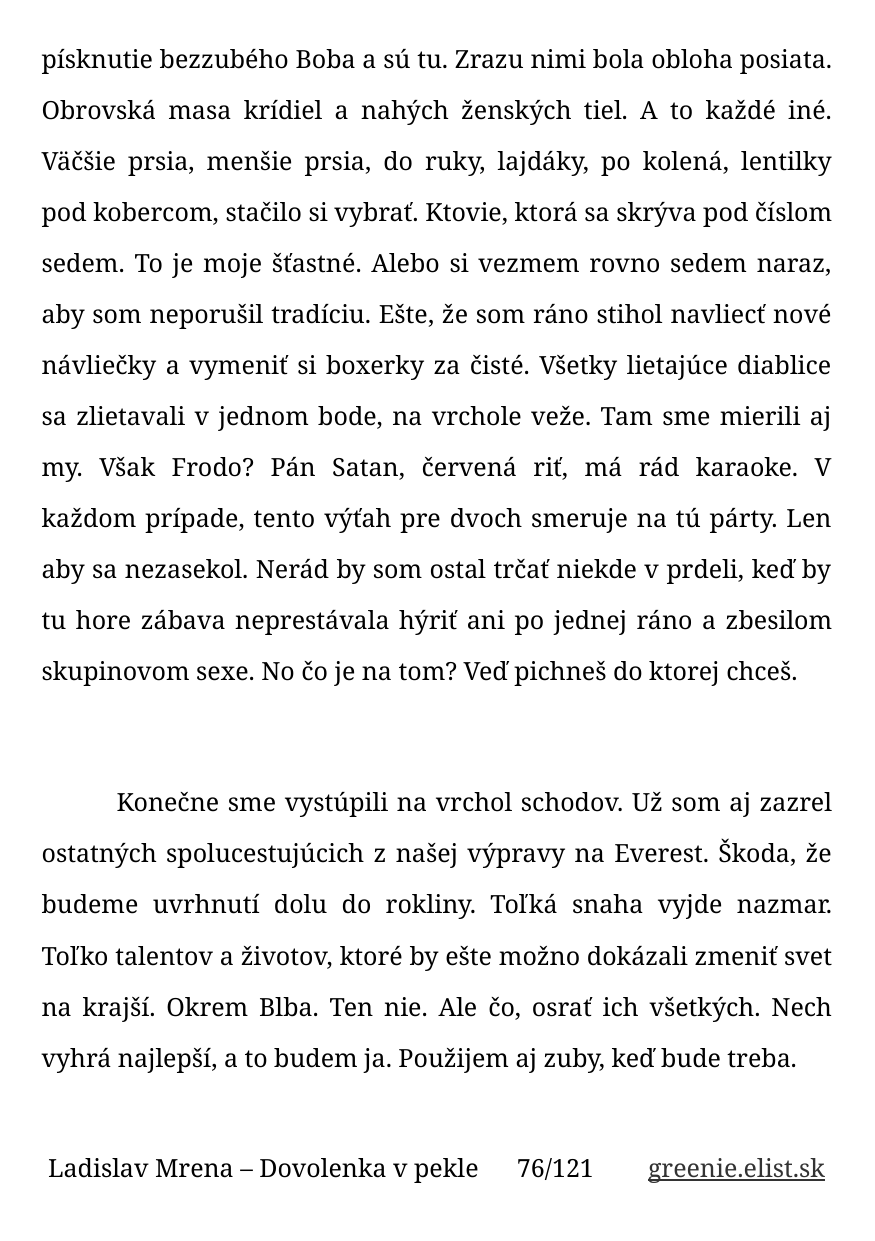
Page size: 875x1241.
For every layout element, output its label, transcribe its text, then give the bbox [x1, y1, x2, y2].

text Konečne sme vystúpili na vrchol schodov. Už som aj zazrel ostatných spolucestujúcich z našej výpravy na Everest. Škoda, že budeme uvrhnutí dolu do rokliny. Toľká snaha vyjde nazmar. Toľko talentov a životov, ktoré by ešte možno dokázali zmeniť svet na krajší. Okrem Blba. Ten nie. Ale čo, osrať ich všetkých. Nech vyhrá najlepší, a to budem ja. Použijem aj zuby, keď bude treba. [41, 785, 833, 1074]
text písknutie bezzubého Boba a sú tu. Zrazu nimi bola obloha posiata. Obrovská masa krídiel a nahých ženských tiel. A to každé iné. Väčšie prsia, menšie prsia, do ruky, lajdáky, po kolená, lentilky pod kobercom, stačilo si vybrať. Ktovie, ktorá sa skrýva pod číslom sedem. To je moje šťastné. Alebo si vezmem rovno sedem naraz, aby som neporušil tradíciu. Ešte, že som ráno stihol navliecť nové návliečky a vymeniť si boxerky za čisté. Všetky lietajúce diablice sa zlietavali v jednom bode, na vrchole veže. Tam sme mierili aj my. Však Frodo? Pán Satan, červená riť, má rád karaoke. V každom prípade, tento výťah pre dvoch smeruje na tú párty. Len aby sa nezasekol. Nerád by som ostal trčať niekde v prdeli, keď by tu hore zábava neprestávala hýriť ani po jednej ráno a zbesilom skupinovom sexe. No čo je na tom? Veď pichneš do ktorej chceš. [41, 41, 833, 688]
